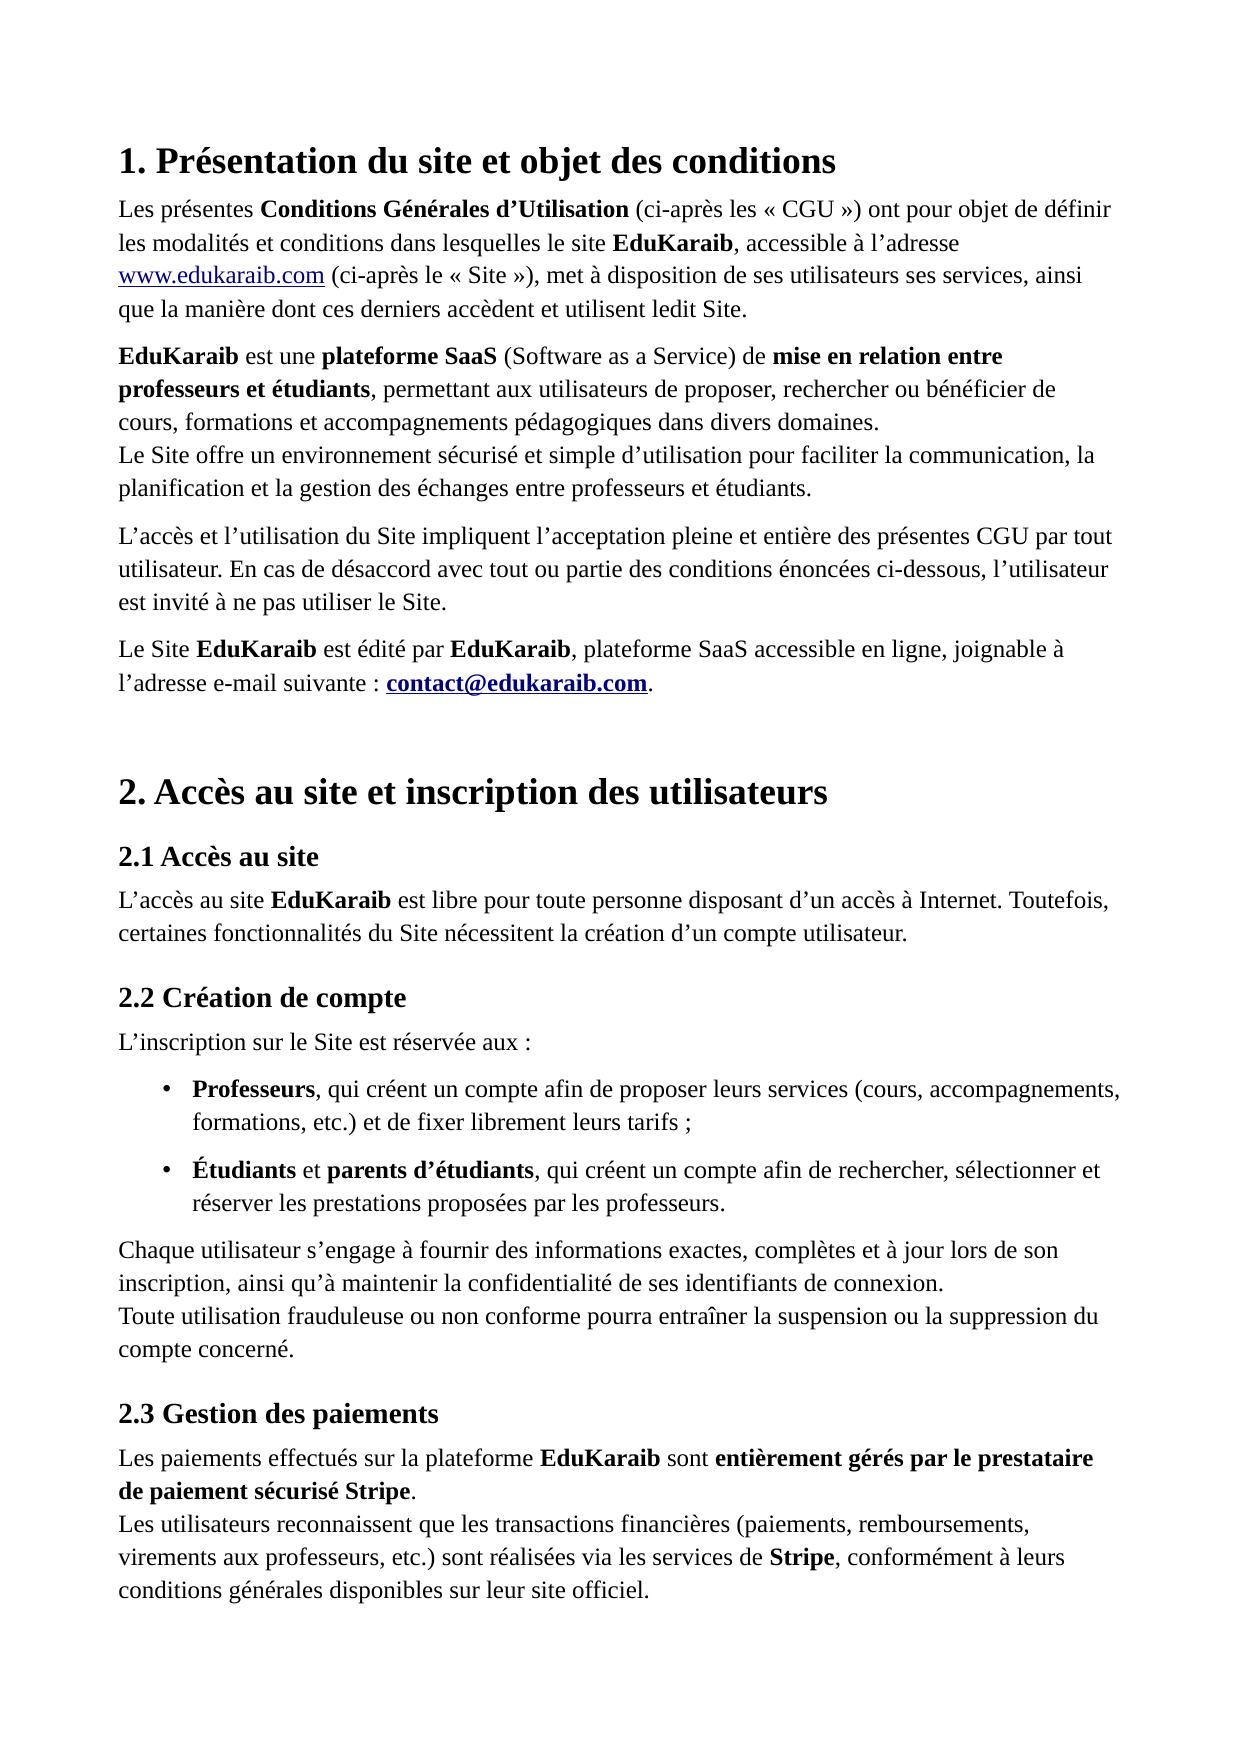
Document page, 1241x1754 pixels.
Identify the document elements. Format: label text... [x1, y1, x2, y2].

subtitle 2. Accès au site et inscription des utilisateurs [118, 769, 1122, 812]
text L’accès et l’utilisation du Site impliquent l’acceptation pleine et entière des présentes CGU par tout utilisateur. En cas de désaccord avec tout ou partie des conditions énoncées ci-dessous, l’utilisateur est invité à ne pas utiliser le Site. [118, 521, 1122, 616]
text Les présentes Conditions Générales d’Utilisation (ci-après les « CGU ») ont pour objet de définir les modalités et conditions dans lesquelles le site EduKaraib, accessible à l’adresse www.edukaraib.com (ci-après le « Site »), met à disposition de ses utilisateurs ses services, ainsi que la manière dont ces derniers accèdent et utilisent ledit Site. [118, 194, 1122, 322]
subtitle 2.2 Création de compte [118, 981, 1122, 1014]
subtitle 1. Présentation du site et objet des conditions [118, 139, 1122, 182]
text Le Site EduKaraib est édité par EduKaraib, plateforme SaaS accessible en ligne, joignable à l’adresse e-mail suivante : contact@edukaraib.com. [118, 634, 1122, 729]
text L’inscription sur le Site est réservée aux : [118, 1027, 1122, 1055]
text L’accès au site EduKaraib est libre pour toute personne disposant d’un accès à Internet. Toutefois, certaines fonctionnalités du Site nécessitent la création d’un compte utilisateur. [118, 885, 1122, 947]
subtitle 2.3 Gestion des paiements [118, 1397, 1122, 1430]
text Les paiements effectués sur la plateforme EduKaraib sont entièrement gérés par le prestataire de paiement sécurisé Stripe. Les utilisateurs reconnaissent que les transactions financières (paiements, remboursements, virements aux professeurs, etc.) sont réalisées via les services de Stripe, conformément à leurs conditions générales disponibles sur leur site officiel. [118, 1443, 1122, 1603]
list Professeurs, qui créent un compte afin de proposer leurs services (cours, accompagnements, formations, etc.) et de fixer librement leurs tarifs ; [162, 1074, 1122, 1136]
list Étudiants et parents d’étudiants, qui créent un compte afin de rechercher, sélectionner et réserver les prestations proposées par les professeurs. [162, 1155, 1122, 1217]
text EduKaraib est une plateforme SaaS (Software as a Service) de mise en relation entre professeurs et étudiants, permettant aux utilisateurs de proposer, rechercher ou bénéficier de cours, formations et accompagnements pédagogiques dans divers domaines. Le Site offre un environnement sécurisé et simple d’utilisation pour faciliter la communication, la planification et la gestion des échanges entre professeurs et étudiants. [118, 341, 1122, 502]
text Chaque utilisateur s’engage à fournir des informations exactes, complètes et à jour lors de son inscription, ainsi qu’à maintenir la confidentialité de ses identifiants de connexion. Toute utilisation frauduleuse ou non conforme pourra entraîner la suspension ou la suppression du compte concerné. [118, 1235, 1122, 1363]
subtitle 2.1 Accès au site [118, 839, 1122, 873]
